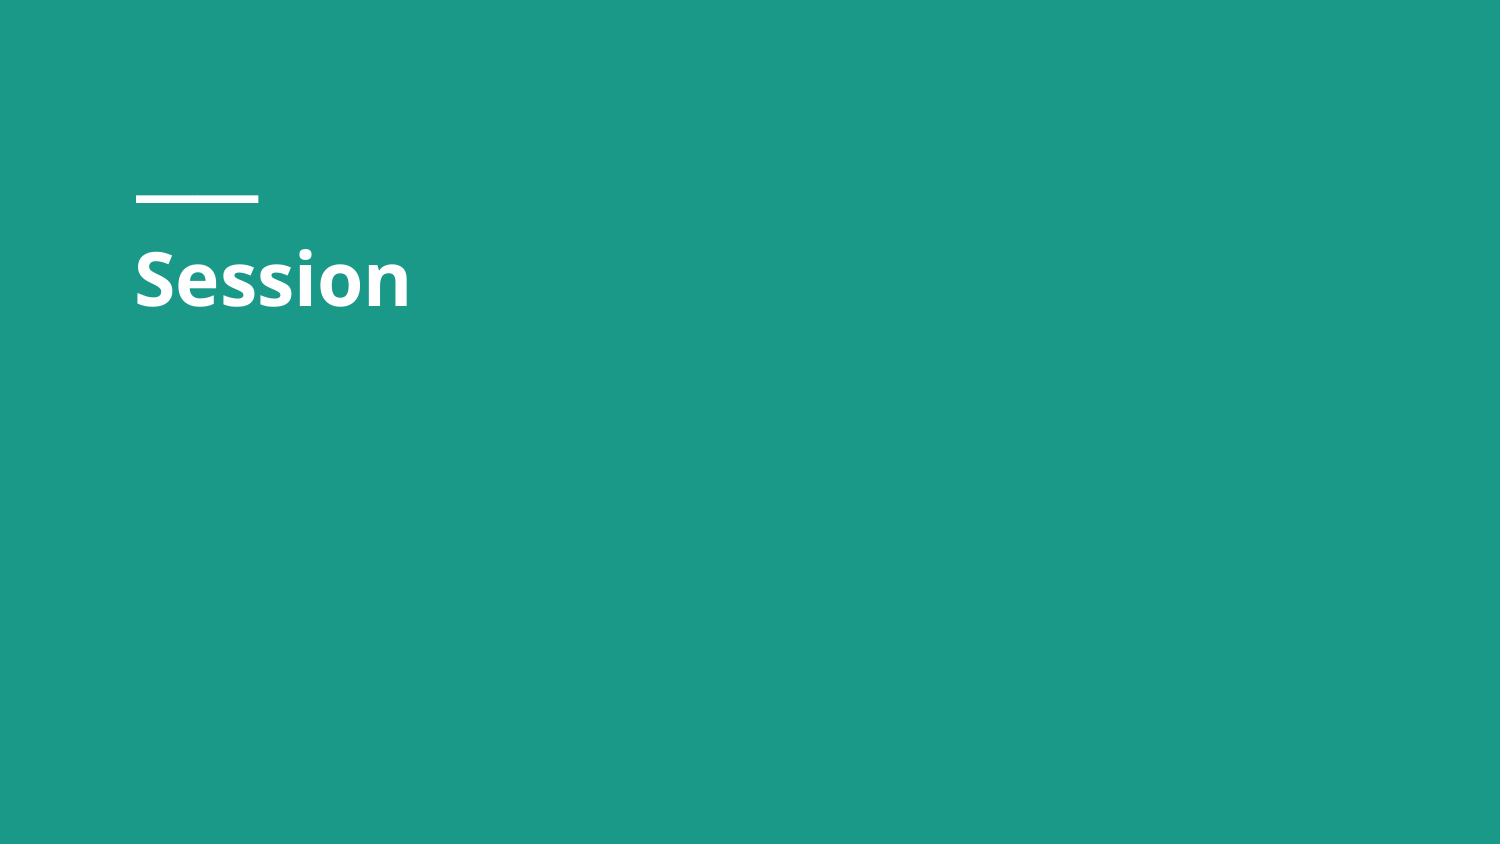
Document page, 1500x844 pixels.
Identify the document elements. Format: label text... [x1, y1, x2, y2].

title Session [119, 216, 1381, 466]
